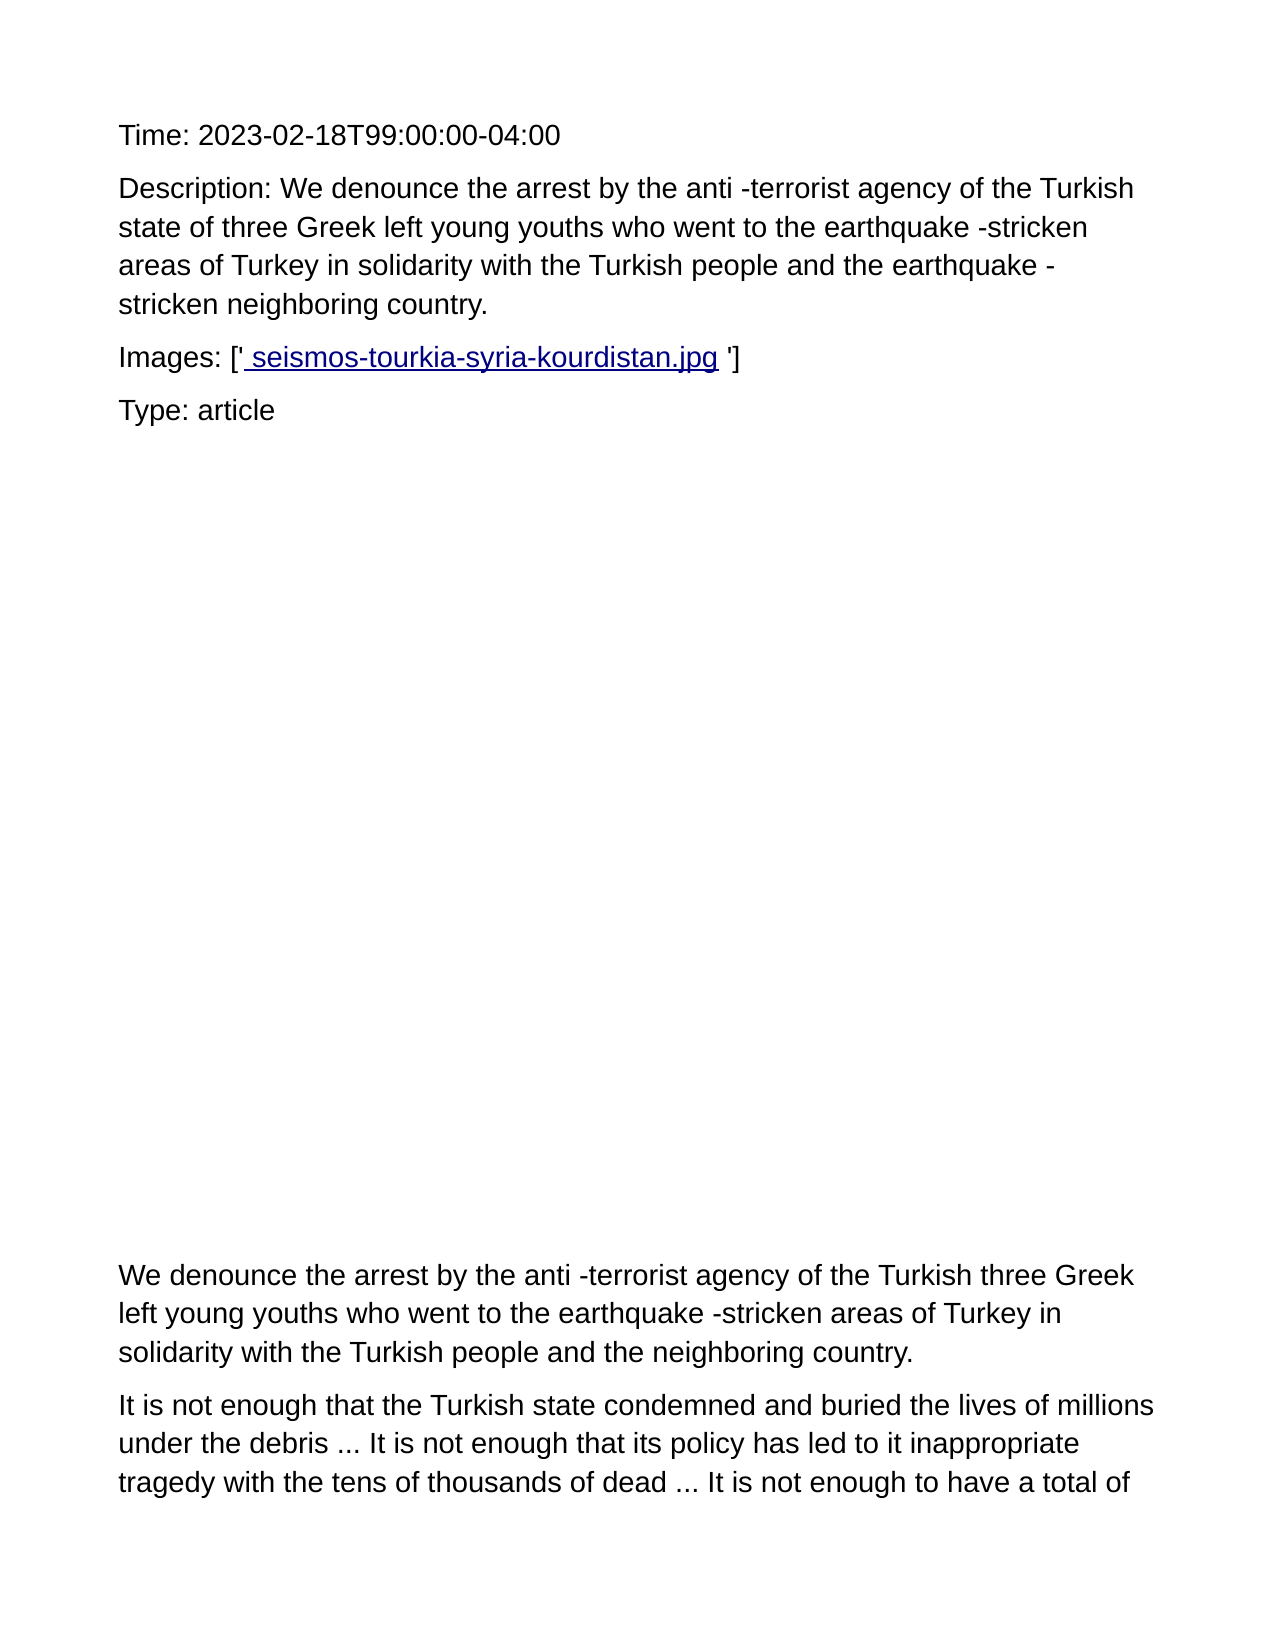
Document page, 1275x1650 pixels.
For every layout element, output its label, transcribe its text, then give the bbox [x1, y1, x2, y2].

text Description: We denounce the arrest by the anti -terrorist agency of the Turkish state of three Greek left young youths who went to the earthquake -stricken areas of Turkey in solidarity with the Turkish people and the earthquake -stricken neighboring country. [118, 171, 1157, 320]
text Images: [' seismos-tourkia-syria-kourdistan.jpg '] [118, 340, 1157, 373]
text We denounce the arrest by the anti -terrorist agency of the Turkish three Greek left young youths who went to the earthquake -stricken areas of Turkey in solidarity with the Turkish people and the neighboring country. [118, 446, 1157, 1368]
text Type: article [118, 393, 1157, 427]
text Time: 2023-02-18T99:00:00-04:00 [118, 118, 1157, 152]
text It is not enough that the Turkish state condemned and buried the lives of millions under the debris ... It is not enough that its policy has led to it inappropriate tragedy with the tens of thousands of dead ... It is not enough to have a total of [118, 1388, 1157, 1498]
